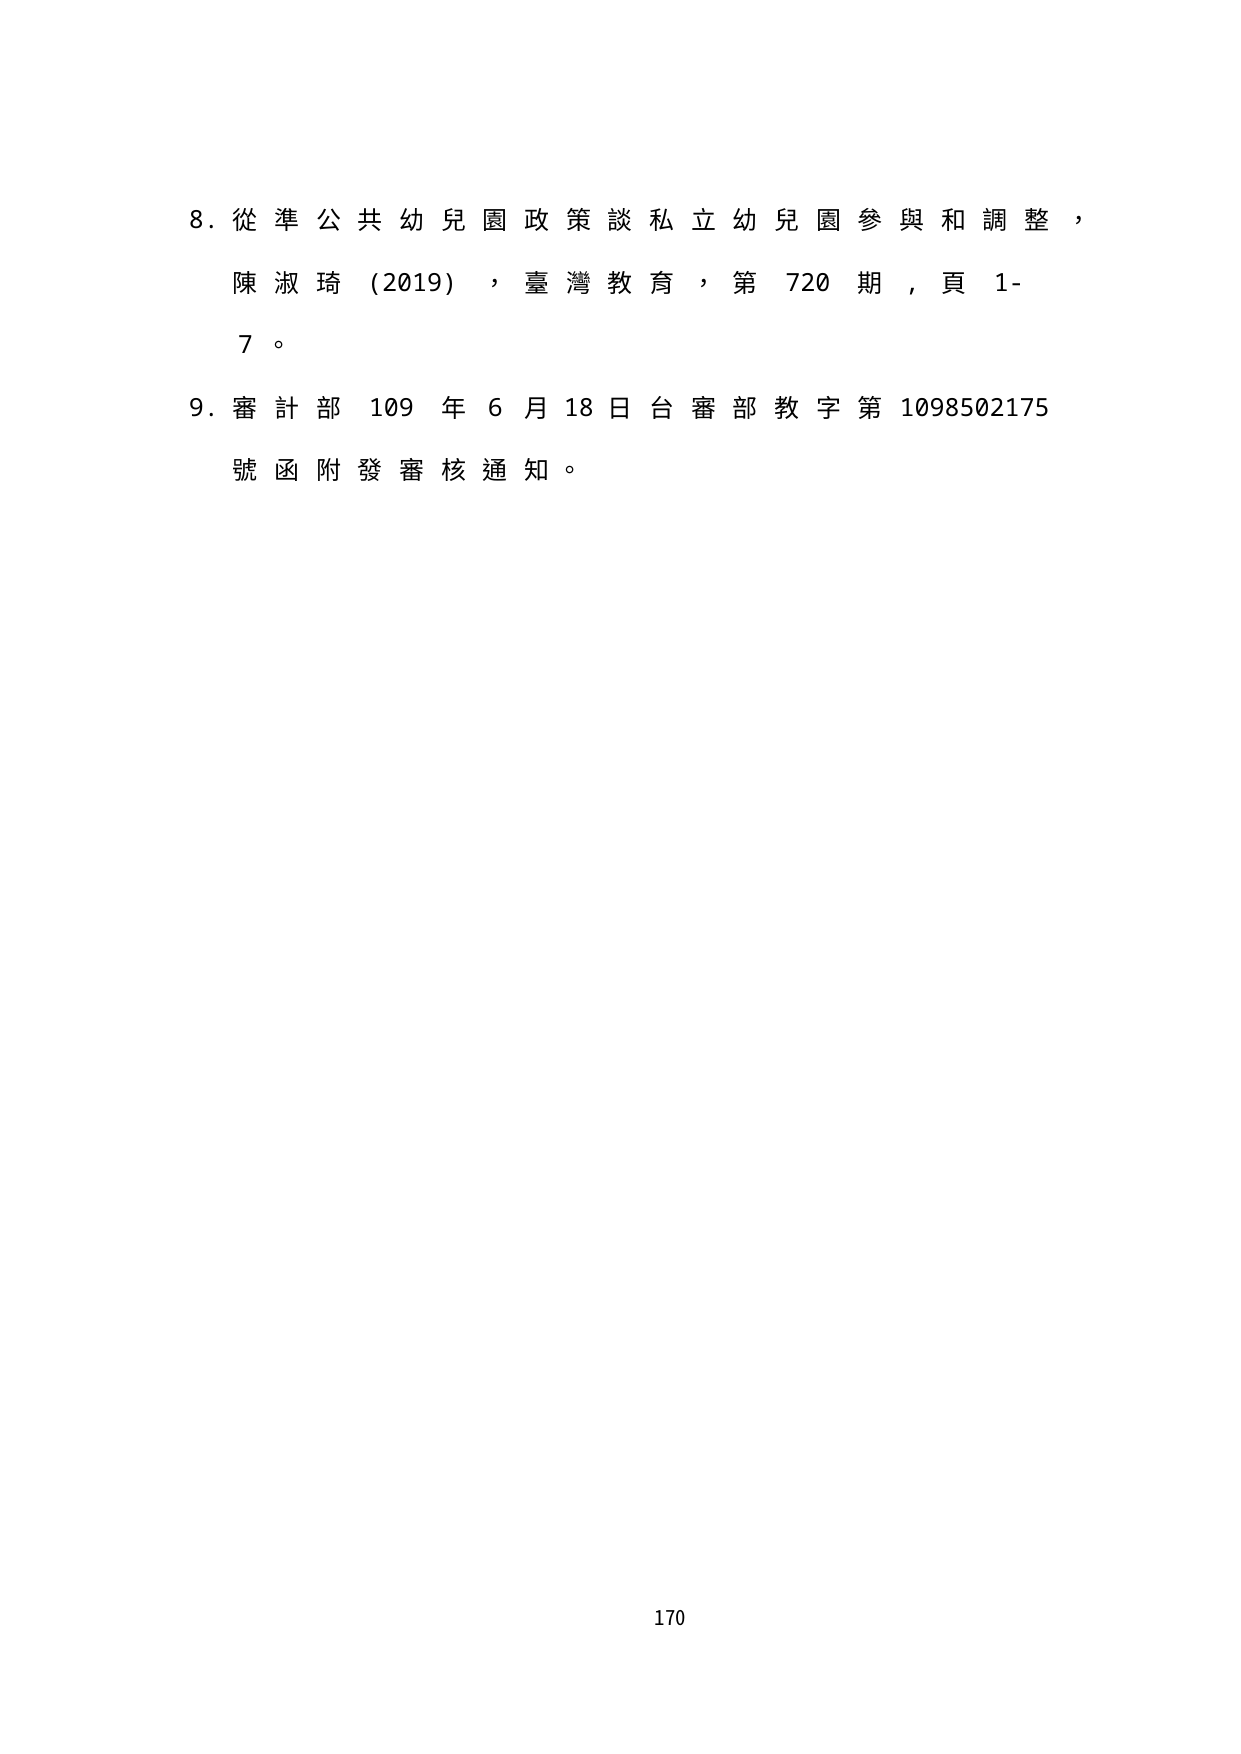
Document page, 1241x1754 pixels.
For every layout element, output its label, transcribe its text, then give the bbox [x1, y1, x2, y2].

text 9.審計部109年6月18日台審部教字第1098502175號函附發審核通知。 [183, 365, 1058, 490]
text 8.從準公共幼兒園政策談私立幼兒園參與和調整，陳淑琦(2019)，臺灣教育，第720期,頁1-7。 [183, 177, 1058, 365]
